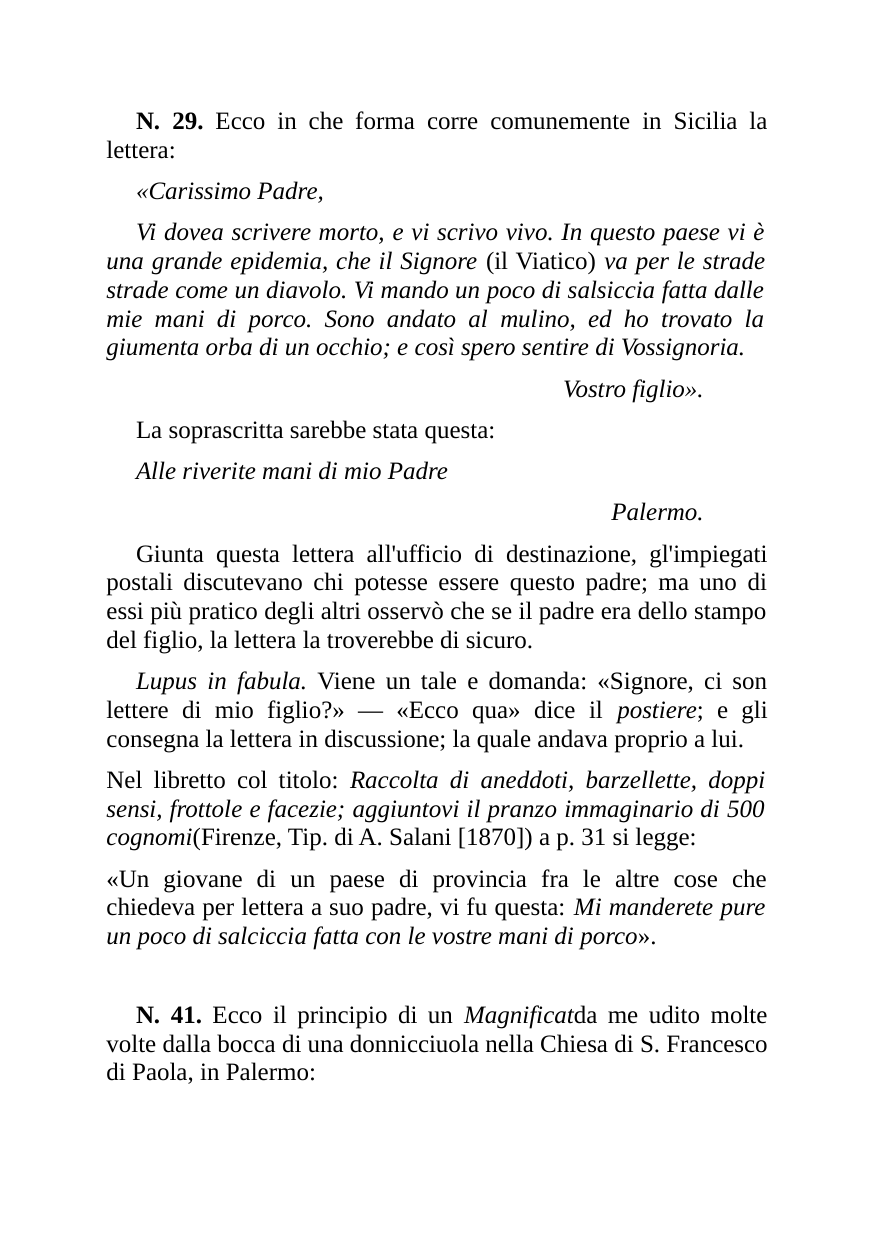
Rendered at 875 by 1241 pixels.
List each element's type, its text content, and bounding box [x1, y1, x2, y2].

text «Carissimo Padre, [106, 176, 768, 205]
text N. 29. Ecco in che forma corre comunemente in Sicilia la lettera: [106, 106, 768, 164]
text Nel libretto col titolo: Raccolta di aneddoti, barzellette, doppi sensi, frottole e facezie; aggiuntovi il pranzo immaginario di 500 cognomi(Firenze, Tip. di A. Salani [1870]) a p. 31 si legge: [106, 765, 768, 851]
text «Un giovane di un paese di provincia fra le altre cose che chiedeva per lettera a suo padre, vi fu questa: Mi manderete pure un poco di salciccia fatta con le vostre mani di porco». [106, 864, 768, 950]
text Alle riverite mani di mio Padre [106, 456, 768, 485]
text Palermo. [106, 497, 706, 526]
text Vostro figlio». [106, 374, 706, 402]
text N. 41. Ecco il principio di un Magnificatda me udito molte volte dalla bocca di una donnicciuola nella Chiesa di S. Francesco di Paola, in Palermo: [106, 1000, 768, 1086]
text Vi dovea scrivere morto, e vi scrivo vivo. In questo paese vi è una grande epidemia, che il Signore (il Viatico) va per le strade strade come un diavolo. Vi mando un poco di salsiccia fatta dalle mie mani di porco. Sono andato al mulino, ed ho trovato la giumenta orba di un occhio; e così spero sentire di Vossignoria. [106, 217, 768, 361]
text La soprascritta sarebbe stata questa: [106, 415, 768, 444]
text Lupus in fabula. Viene un tale e domanda: «Signore, ci son lettere di mio figlio?» ― «Ecco qua» dice il postiere; e gli consegna la lettera in discussione; la quale andava proprio a lui. [106, 666, 768, 752]
text Giunta questa lettera all'ufficio di destinazione, gl'impiegati postali discutevano chi potesse essere questo padre; ma uno di essi più pratico degli altri osservò che se il padre era dello stampo del figlio, la lettera la troverebbe di sicuro. [106, 539, 768, 654]
